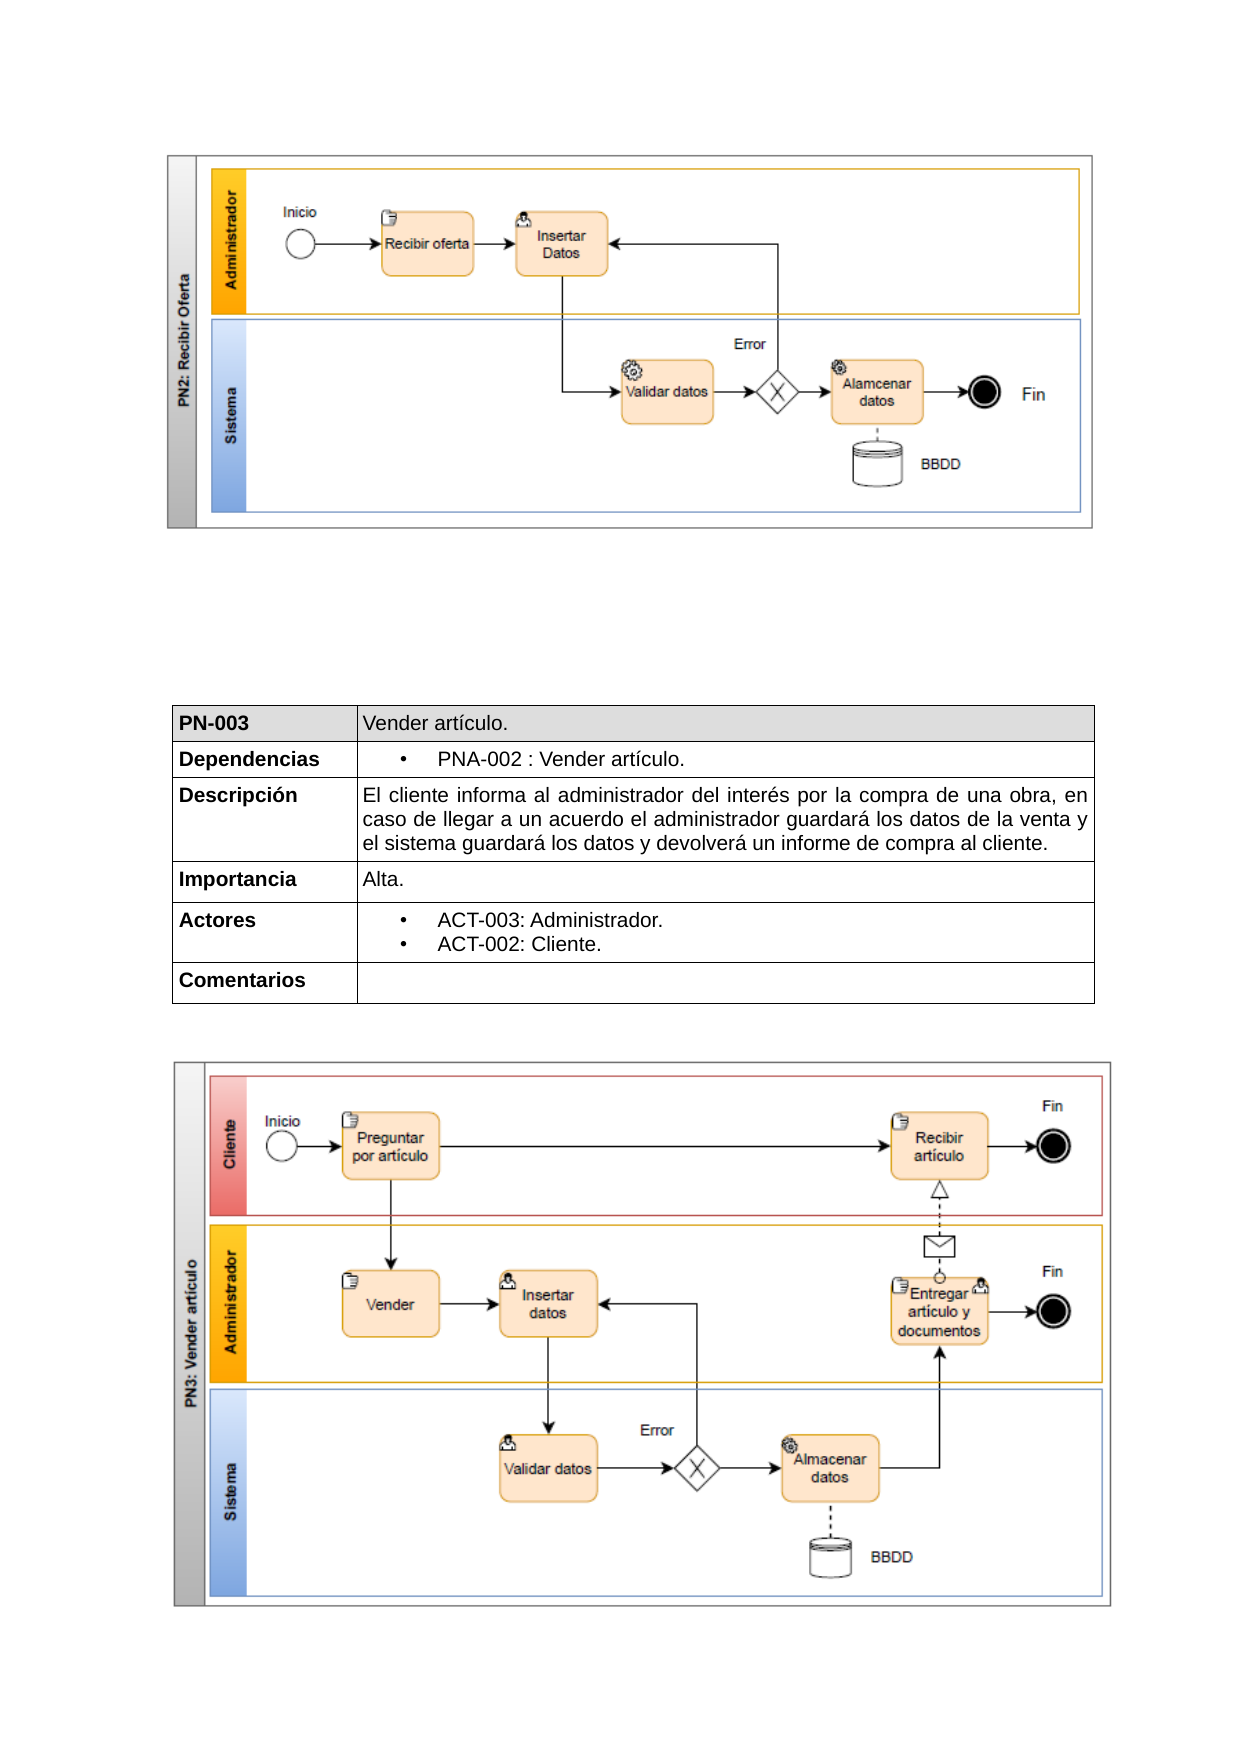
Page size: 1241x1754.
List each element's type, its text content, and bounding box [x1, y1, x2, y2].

table_cell Actores [173, 903, 357, 962]
table_cell Alta. [358, 862, 1094, 902]
table_cell ACT-003: Administrador. ACT-002: Cliente. [358, 903, 1094, 962]
table_cell Comentarios [173, 963, 357, 1003]
table_cell El cliente informa al administrador del interés por la compra de una obra, en caso de llegar a un acuerdo el administrador guardará los datos de la venta y el sistema guardará los datos y devolverá un informe de compra al cliente. [358, 778, 1094, 861]
picture [162, 146, 1102, 538]
table_cell PNA-002 : Vender artículo. [358, 742, 1094, 777]
table_cell [358, 963, 1094, 1003]
table_header PN-003 [173, 706, 357, 741]
table_cell Dependencias [173, 742, 357, 777]
picture [167, 1056, 1121, 1615]
table_cell Descripción [173, 778, 357, 861]
table_cell Importancia [173, 862, 357, 902]
table_header Vender artículo. [358, 706, 1094, 741]
